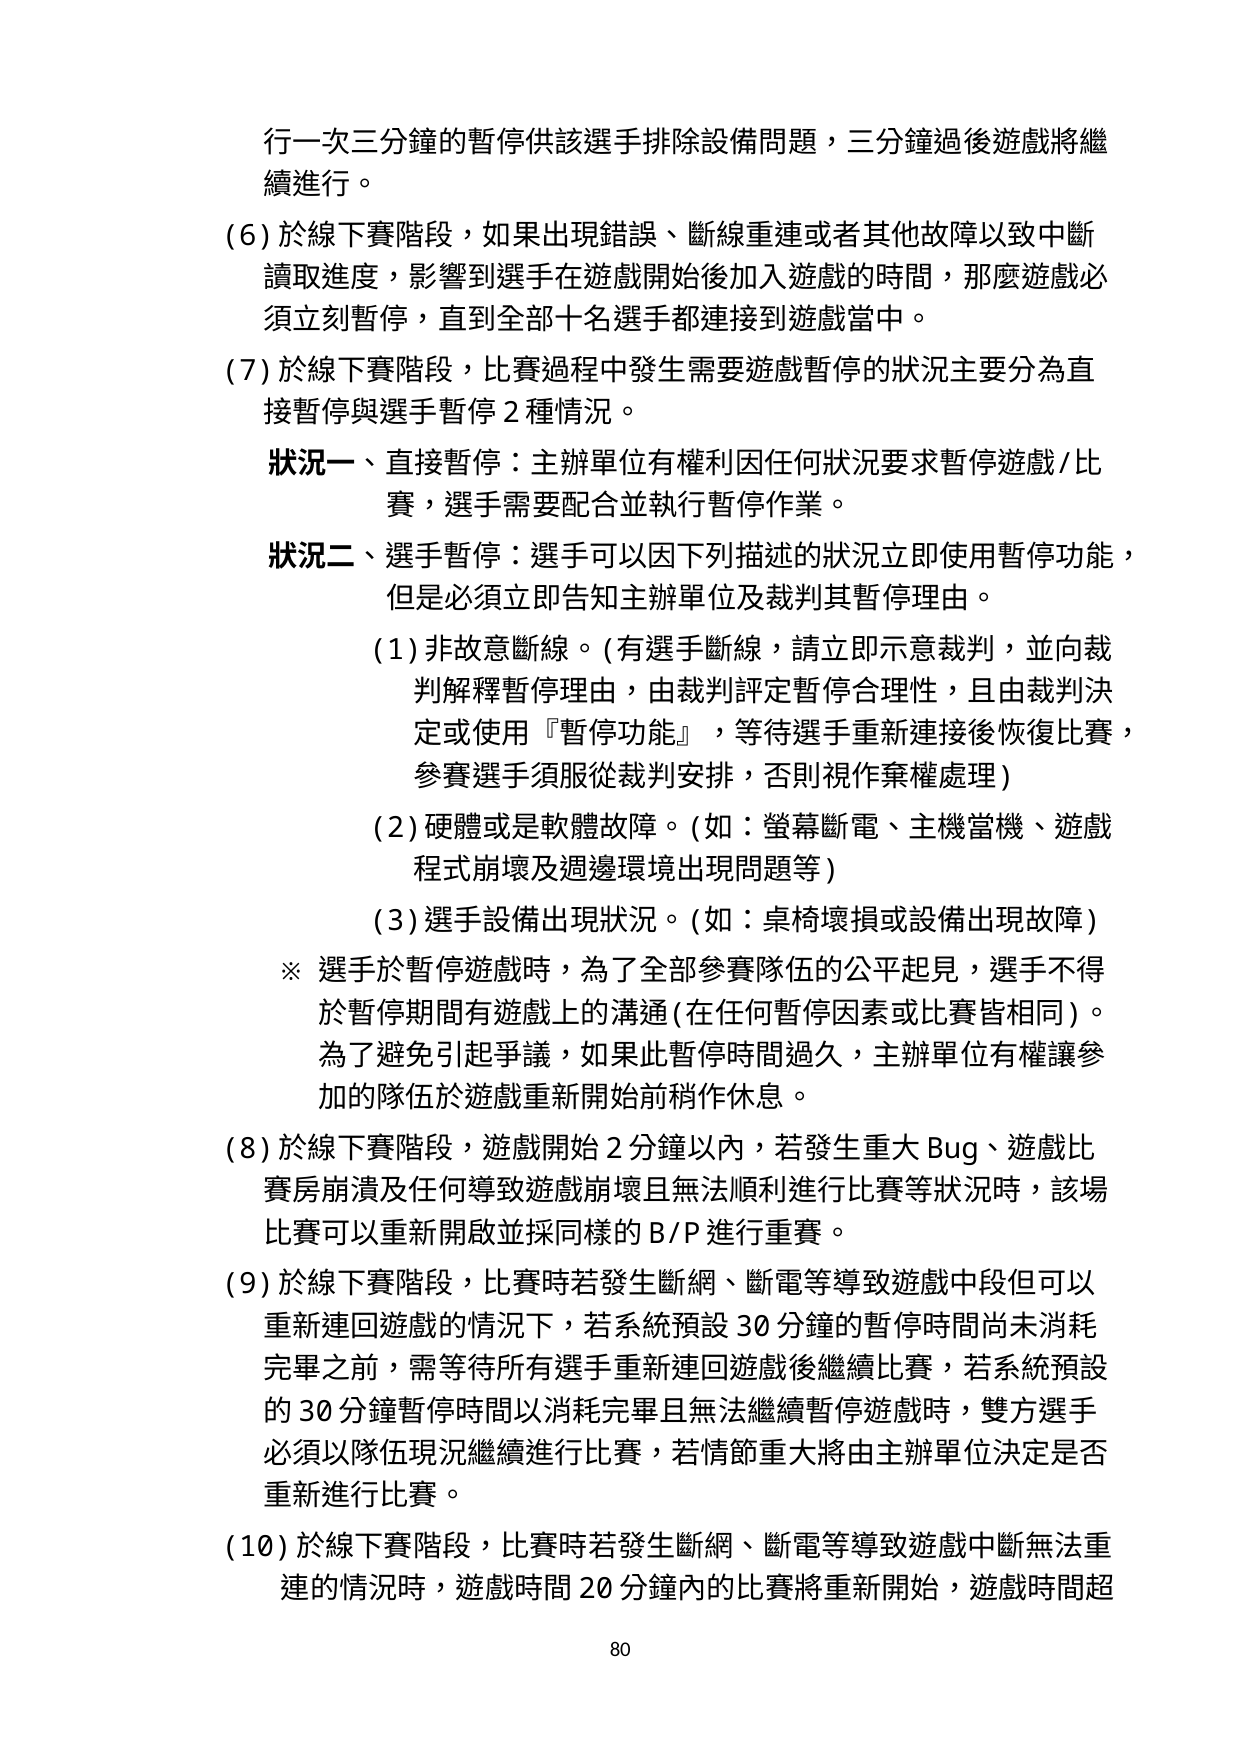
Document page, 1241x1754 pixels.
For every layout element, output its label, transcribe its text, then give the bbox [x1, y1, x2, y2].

text 狀況二、選手暫停：選手可以因下列描述的狀況立即使用暫停功能，但是必須立即告知主辦單位及裁判其暫停理由。 [268, 532, 1122, 617]
list 於線下賽階段，比賽時若發生斷網、斷電等導致遊戲中段但可以重新連回遊戲的情況下，若系統預設30分鐘的暫停時間尚未消耗完畢之前，需等待所有選手重新連回遊戲後繼續比賽，若系統預設的30分鐘暫停時間以消耗完畢且無法繼續暫停遊戲時，雙方選手必須以隊伍現況繼續進行比賽，若情節重大將由主辦單位決定是否重新進行比賽。 [221, 1260, 1122, 1514]
list 非故意斷線。(有選手斷線，請立即示意裁判，並向裁判解釋暫停理由，由裁判評定暫停合理性，且由裁判決定或使用『暫停功能』，等待選手重新連接後恢復比賽，參賽選手須服從裁判安排，否則視作棄權處理) [369, 625, 1122, 795]
list 於線下賽階段，比賽過程中發生需要遊戲暫停的狀況主要分為直接暫停與選手暫停2種情況。 [221, 346, 1122, 431]
list 行一次三分鐘的暫停供該選手排除設備問題，三分鐘過後遊戲將繼續進行。 [221, 118, 1122, 203]
text 狀況一、直接暫停：主辦單位有權利因任何狀況要求暫停遊戲/比賽，選手需要配合並執行暫停作業。 [268, 439, 1122, 524]
list 選手設備出現狀況。(如：桌椅壞損或設備出現故障) [369, 896, 1122, 939]
list 於線下賽階段，遊戲開始2分鐘以內，若發生重大Bug、遊戲比賽房崩潰及任何導致遊戲崩壞且無法順利進行比賽等狀況時，該場比賽可以重新開啟並採同樣的B/P進行重賽。 [221, 1124, 1122, 1252]
list 於線下賽階段，如果出現錯誤、斷線重連或者其他故障以致中斷讀取進度，影響到選手在遊戲開始後加入遊戲的時間，那麼遊戲必須立刻暫停，直到全部十名選手都連接到遊戲當中。 [221, 211, 1122, 338]
list 硬體或是軟體故障。(如：螢幕斷電、主機當機、遊戲程式崩壞及週邊環境出現問題等) [369, 803, 1122, 888]
list 選手於暫停遊戲時，為了全部參賽隊伍的公平起見，選手不得於暫停期間有遊戲上的溝通(在任何暫停因素或比賽皆相同)。為了避免引起爭議，如果此暫停時間過久，主辦單位有權讓參加的隊伍於遊戲重新開始前稍作休息。 [281, 947, 1122, 1116]
list 於線下賽階段，比賽時若發生斷網、斷電等導致遊戲中斷無法重連的情況時，遊戲時間20分鐘內的比賽將重新開始，遊戲時間超 [221, 1522, 1122, 1607]
